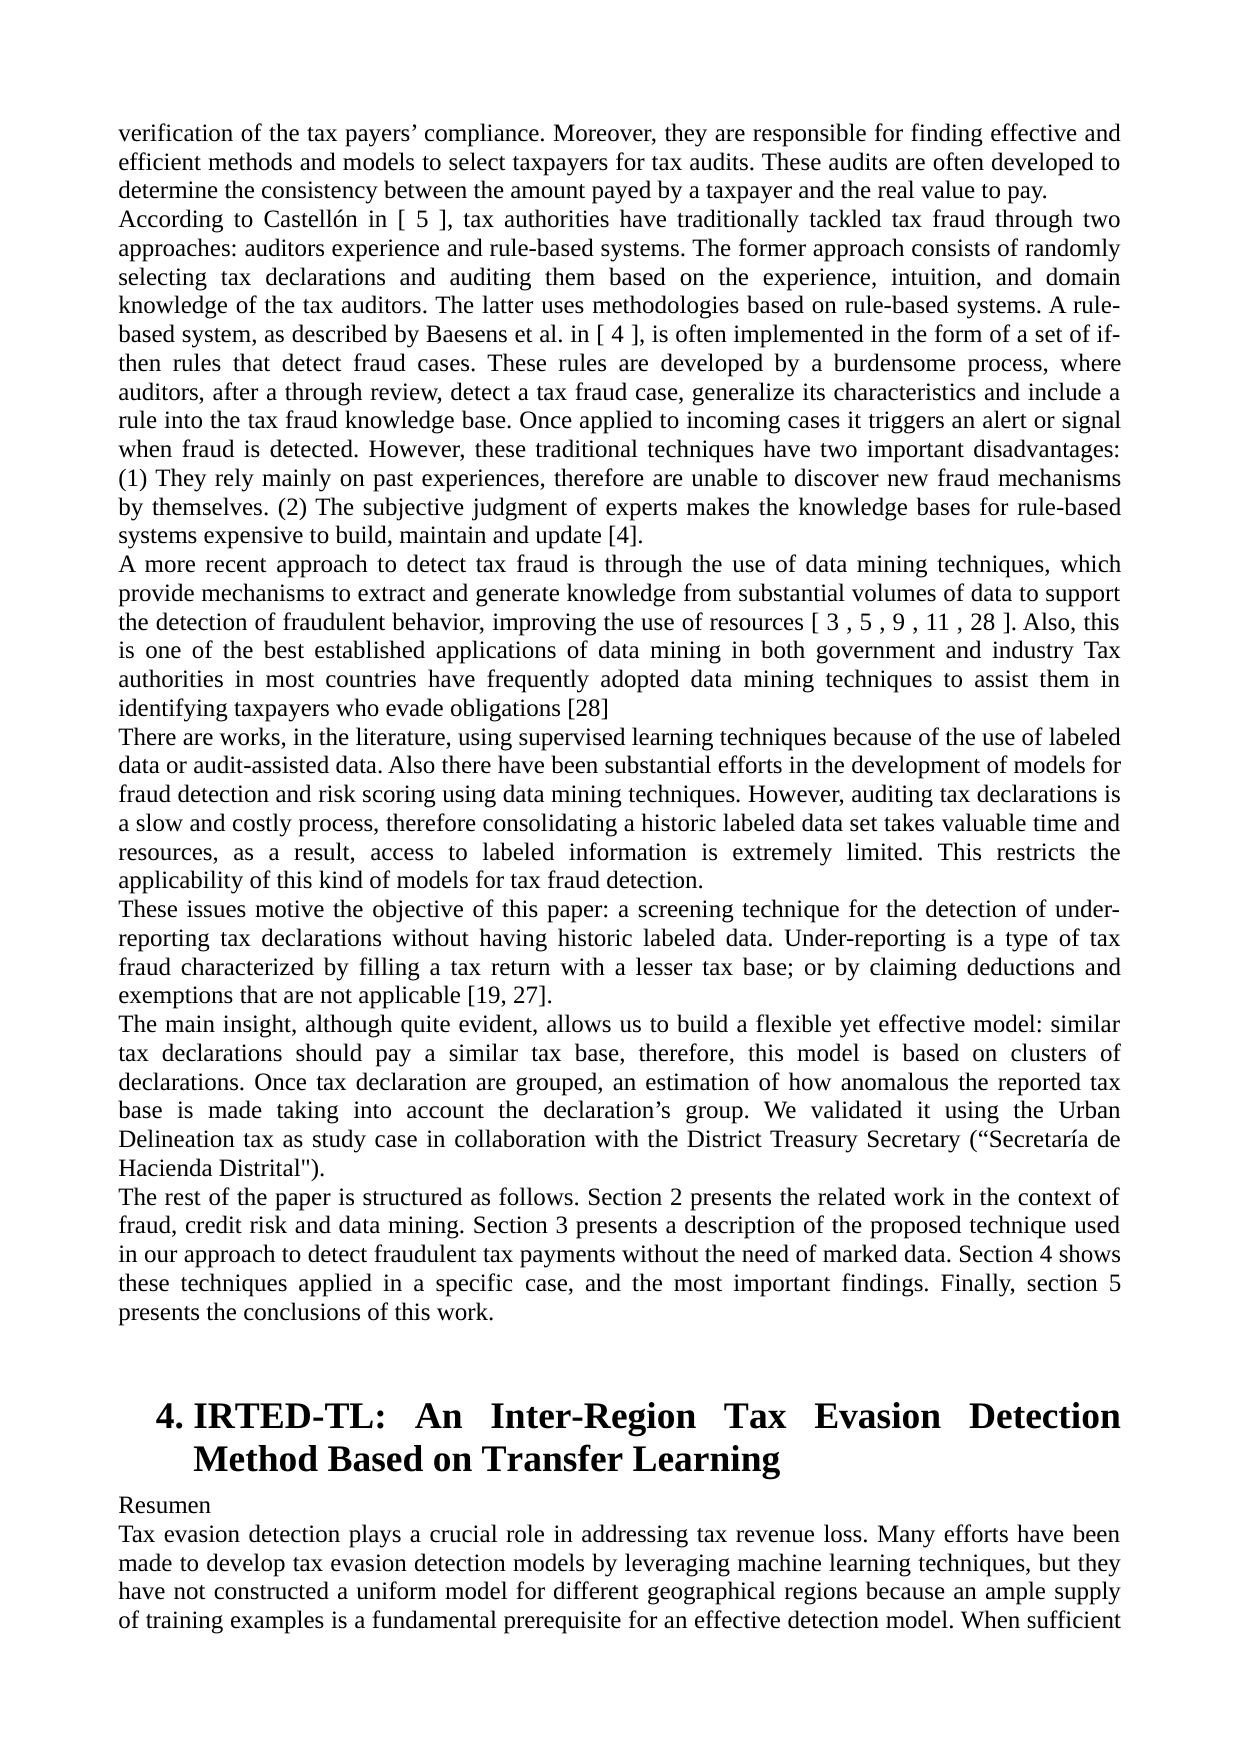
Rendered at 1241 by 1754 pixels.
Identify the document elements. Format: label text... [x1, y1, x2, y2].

text verification of the tax payers’ compliance. Moreover, they are responsible for finding effective and efficient methods and models to select taxpayers for tax audits. These audits are often developed to determine the consistency between the amount payed by a taxpayer and the real value to pay. [118, 118, 1122, 204]
text These issues motive the objective of this paper: a screening technique for the detection of under-reporting tax declarations without having historic labeled data. Under-reporting is a type of tax fraud characterized by filling a tax return with a lesser tax base; or by claiming deductions and exemptions that are not applicable [19, 27]. [118, 894, 1122, 1009]
text Resumen [118, 1490, 1122, 1519]
text A more recent approach to detect tax fraud is through the use of data mining techniques, which provide mechanisms to extract and generate knowledge from substantial volumes of data to support the detection of fraudulent behavior, improving the use of resources [ 3 , 5 , 9 , 11 , 28 ]. Also, this is one of the best established applications of data mining in both government and industry Tax authorities in most countries have frequently adopted data mining techniques to assist them in identifying taxpayers who evade obligations [28] [118, 549, 1122, 722]
text According to Castellón in [ 5 ], tax authorities have traditionally tackled tax fraud through two approaches: auditors experience and rule-based systems. The former approach consists of randomly selecting tax declarations and auditing them based on the experience, intuition, and domain knowledge of the tax auditors. The latter uses methodologies based on rule-based systems. A rule-based system, as described by Baesens et al. in [ 4 ], is often implemented in the form of a set of if-then rules that detect fraud cases. These rules are developed by a burdensome process, where auditors, after a through review, detect a tax fraud case, generalize its characteristics and include a rule into the tax fraud knowledge base. Once applied to incoming cases it triggers an alert or signal when fraud is detected. However, these traditional techniques have two important disadvantages: (1) They rely mainly on past experiences, therefore are unable to discover new fraud mechanisms by themselves. (2) The subjective judgment of experts makes the knowledge bases for rule-based systems expensive to build, maintain and update [4]. [118, 204, 1122, 549]
text The rest of the paper is structured as follows. Section 2 presents the related work in the context of fraud, credit risk and data mining. Section 3 presents a description of the proposed technique used in our approach to detect fraudulent tax payments without the need of marked data. Section 4 shows these techniques applied in a specific case, and the most important findings. Finally, section 5 presents the conclusions of this work. [118, 1182, 1122, 1326]
text The main insight, although quite evident, allows us to build a flexible yet effective model: similar tax declarations should pay a similar tax base, therefore, this model is based on clusters of declarations. Once tax declaration are grouped, an estimation of how anomalous the reported tax base is made taking into account the declaration’s group. We validated it using the Urban Delineation tax as study case in collaboration with the District Treasury Secretary (“Secretaría de Hacienda Distrital"). [118, 1009, 1122, 1182]
text There are works, in the literature, using supervised learning techniques because of the use of labeled data or audit-assisted data. Also there have been substantial efforts in the development of models for fraud detection and risk scoring using data mining techniques. However, auditing tax declarations is a slow and costly process, therefore consolidating a historic labeled data set takes valuable time and resources, as a result, access to labeled information is extremely limited. This restricts the applicability of this kind of models for tax fraud detection. [118, 722, 1122, 894]
subtitle IRTED-TL: An Inter-Region Tax Evasion Detection Method Based on Transfer Learning [156, 1393, 1122, 1480]
text Tax evasion detection plays a crucial role in addressing tax revenue loss. Many efforts have been made to develop tax evasion detection models by leveraging machine learning techniques, but they have not constructed a uniform model for different geographical regions because an ample supply of training examples is a fundamental prerequisite for an effective detection model. When sufficient [118, 1519, 1122, 1634]
